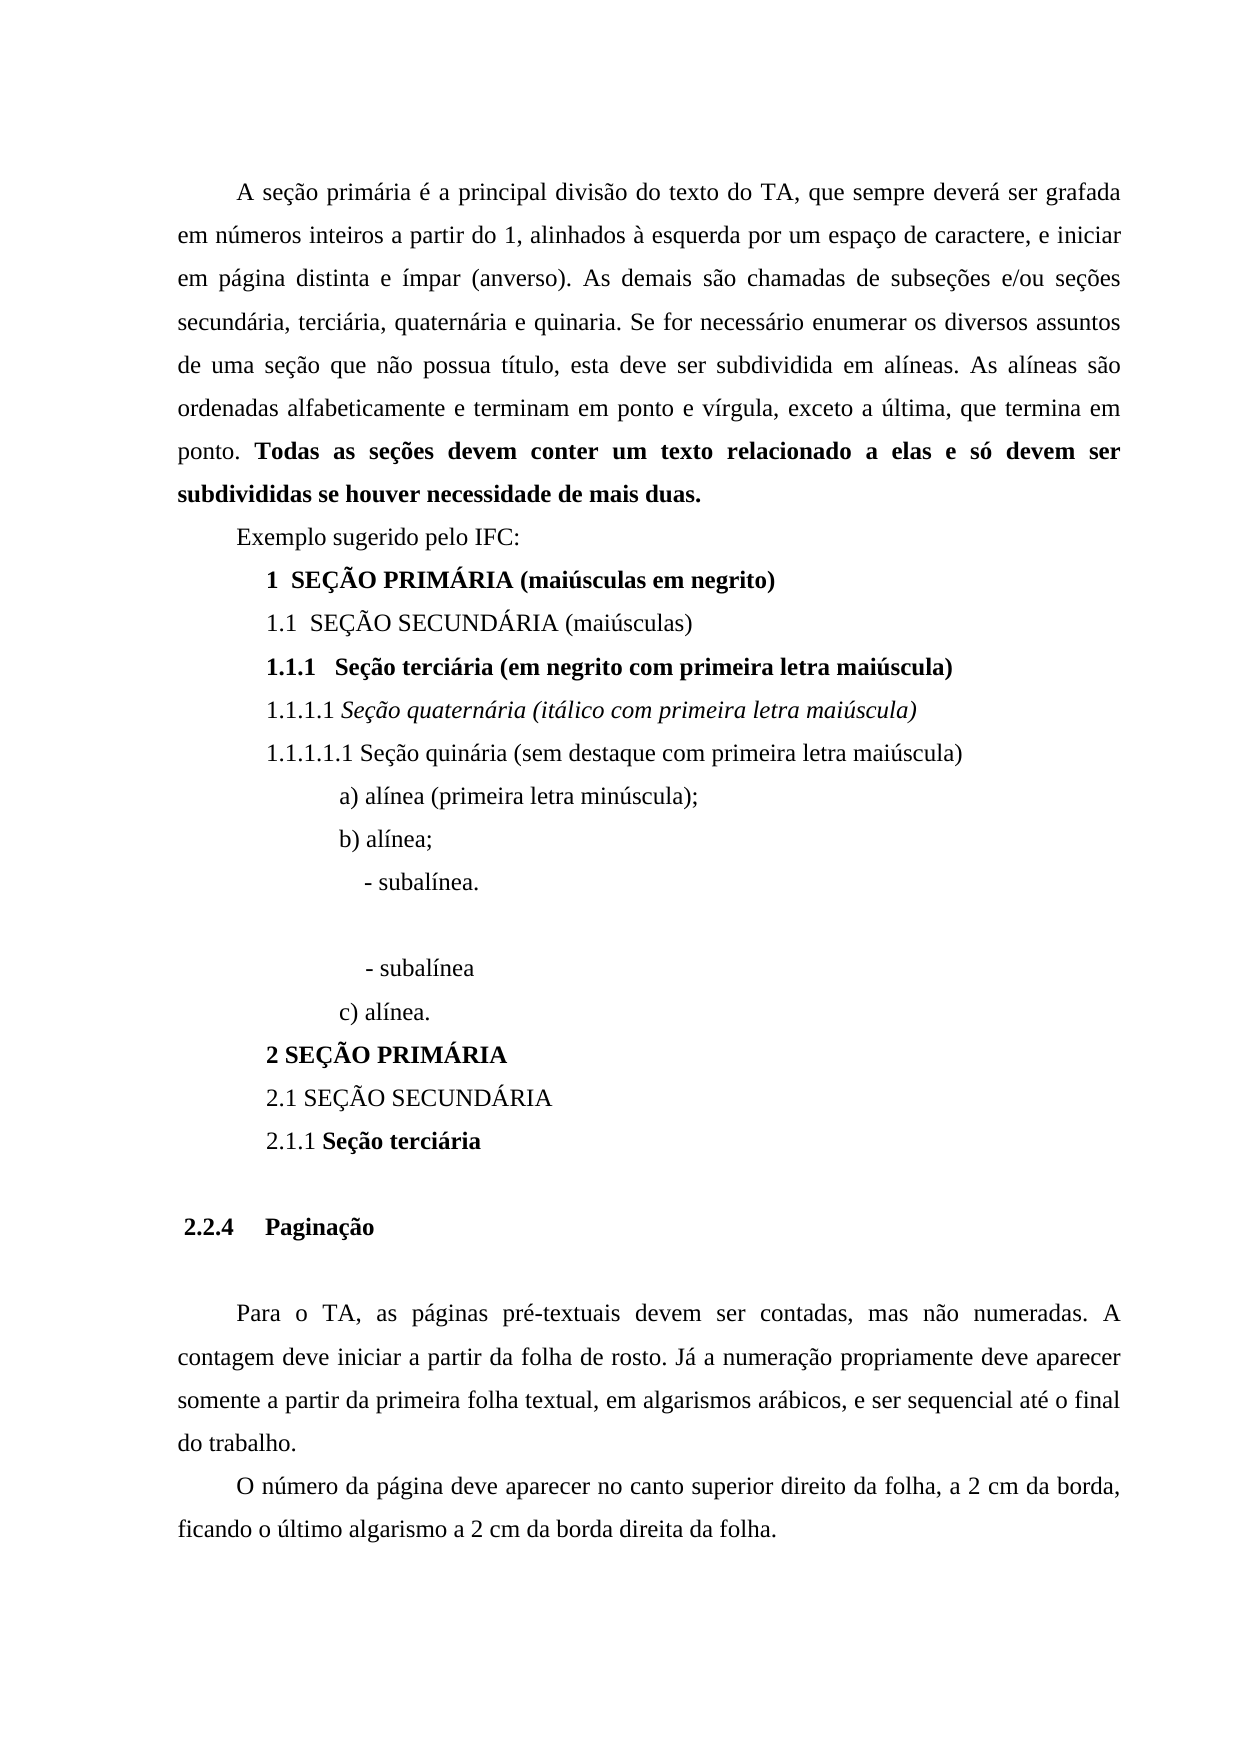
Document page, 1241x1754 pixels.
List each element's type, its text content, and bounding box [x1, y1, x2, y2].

text A seção primária é a principal divisão do texto do TA, que sempre deverá ser grafada em números inteiros a partir do 1, alinhados à esquerda por um espaço de caractere, e iniciar em página distinta e ímpar (anverso). As demais são chamadas de subseções e/ou seções secundária, terciária, quaternária e quinaria. Se for necessário enumerar os diversos assuntos de uma seção que não possua título, esta deve ser subdividida em alíneas. As alíneas são ordenadas alfabeticamente e terminam em ponto e vírgula, exceto a última, que termina em ponto. Todas as seções devem conter um texto relacionado a elas e só devem ser subdivididas se houver necessidade de mais duas. [177, 177, 1122, 508]
text c) alínea. [178, 997, 1122, 1025]
text 1.1.1.1 Seção quaternária (itálico com primeira letra maiúscula) [177, 695, 1122, 723]
text - subalínea [178, 910, 1122, 982]
text a) alínea (primeira letra minúscula); [178, 781, 1122, 810]
subtitle Paginação [177, 1212, 1122, 1241]
text b) alínea; [178, 824, 1122, 853]
text - subalínea. [178, 867, 1122, 896]
text Exemplo sugerido pelo IFC: [177, 522, 1122, 551]
text 1.1.1 Seção terciária (em negrito com primeira letra maiúscula) [177, 652, 1122, 680]
text Para o TA, as páginas pré-textuais devem ser contadas, mas não numeradas. A contagem deve iniciar a partir da folha de rosto. Já a numeração propriamente deve aparecer somente a partir da primeira folha textual, em algarismos arábicos, e ser sequencial até o final do trabalho. [177, 1298, 1122, 1457]
text 1.1.1.1.1 Seção quinária (sem destaque com primeira letra maiúscula) [177, 738, 1122, 767]
text 1.1 SEÇÃO SECUNDÁRIA (maiúsculas) [177, 608, 1122, 637]
text 2 SEÇÃO PRIMÁRIA [177, 1040, 1122, 1068]
text 2.1.1 Seção terciária [177, 1126, 1122, 1155]
text 1 SEÇÃO PRIMÁRIA (maiúsculas em negrito) [177, 565, 1122, 594]
text 2.1 SEÇÃO SECUNDÁRIA [177, 1083, 1122, 1112]
text O número da página deve aparecer no canto superior direito da folha, a 2 cm da borda, ficando o último algarismo a 2 cm da borda direita da folha. [177, 1471, 1122, 1543]
